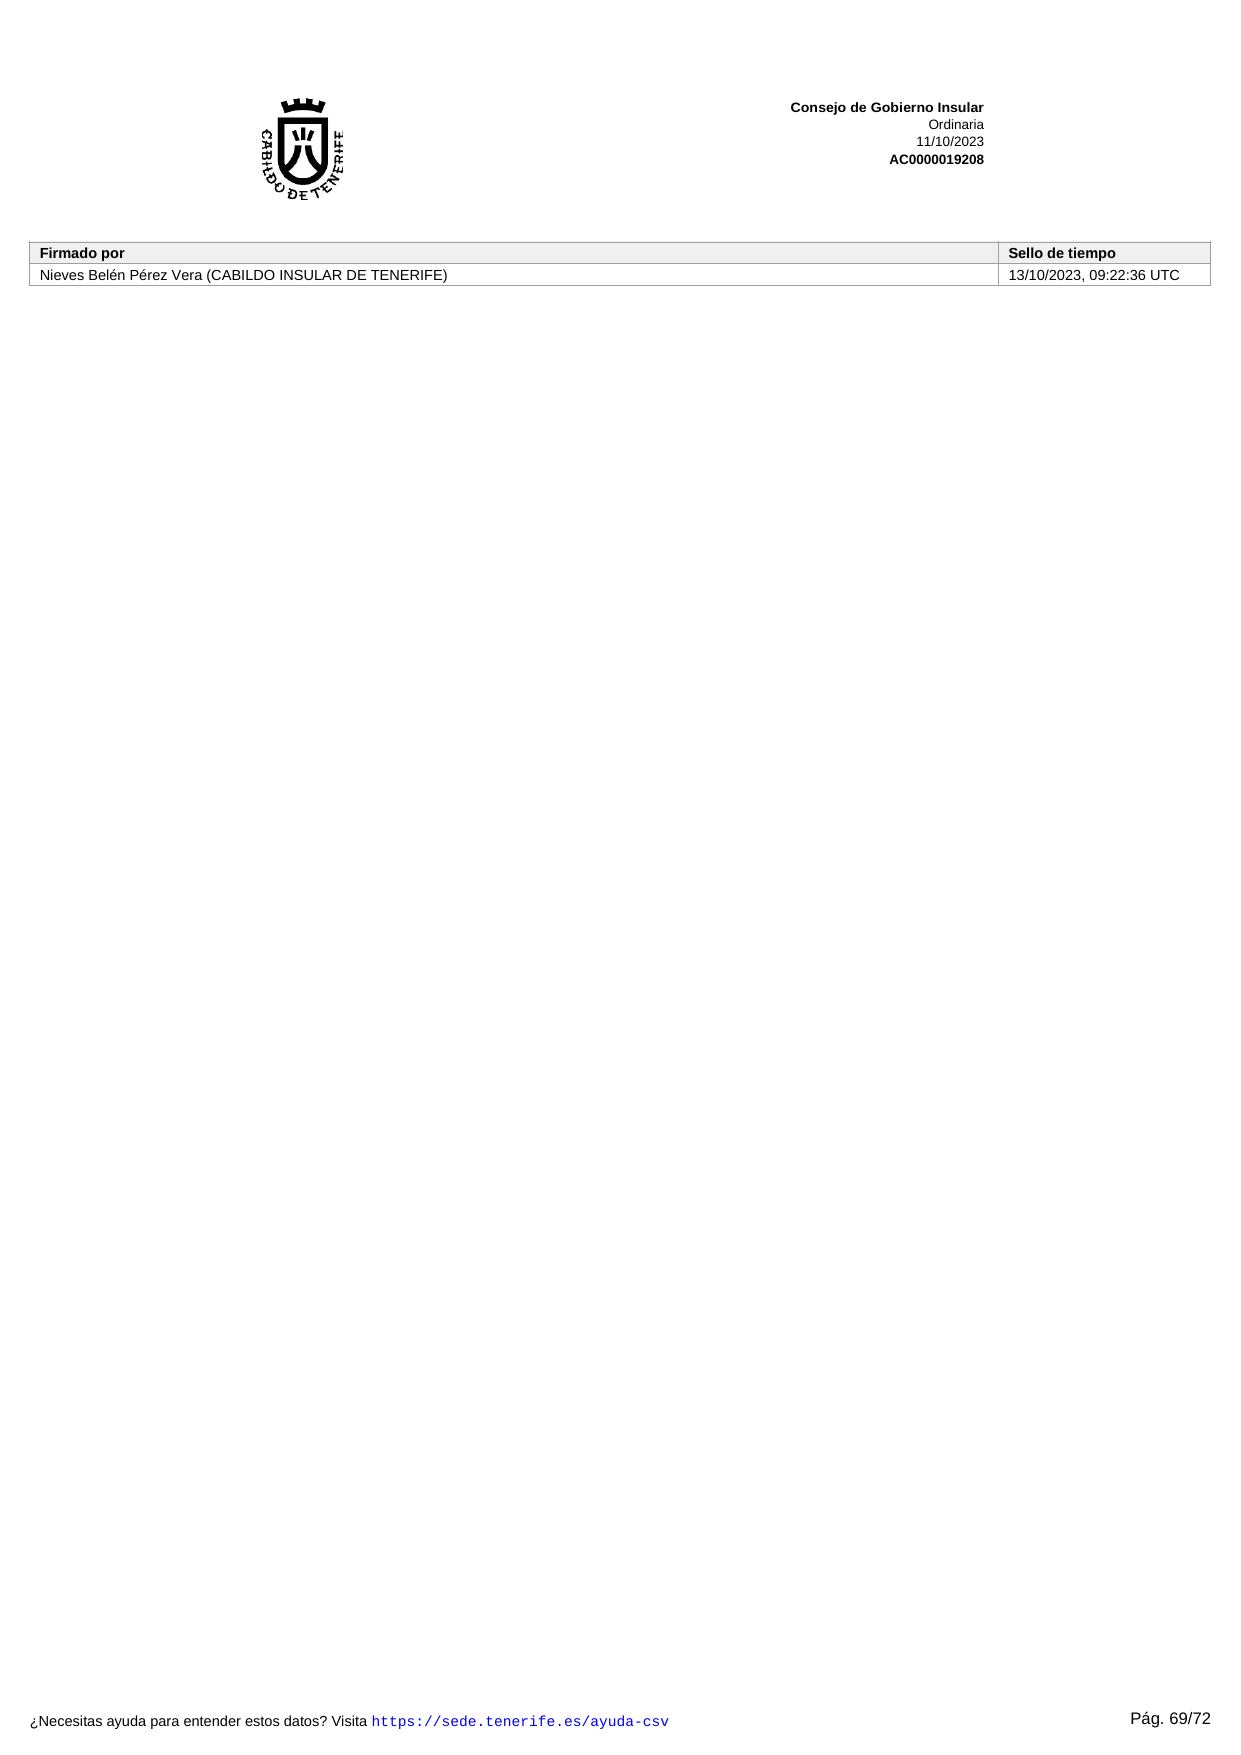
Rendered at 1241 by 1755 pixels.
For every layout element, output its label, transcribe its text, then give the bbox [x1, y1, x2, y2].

table_header Firmado por [30, 243, 998, 263]
table_cell 13/10/2023, 09:22:36 UTC [999, 264, 1210, 285]
table_cell Nieves Belén Pérez Vera (CABILDO INSULAR DE TENERIFE) [30, 264, 998, 285]
table_header Sello de tiempo [999, 243, 1210, 263]
